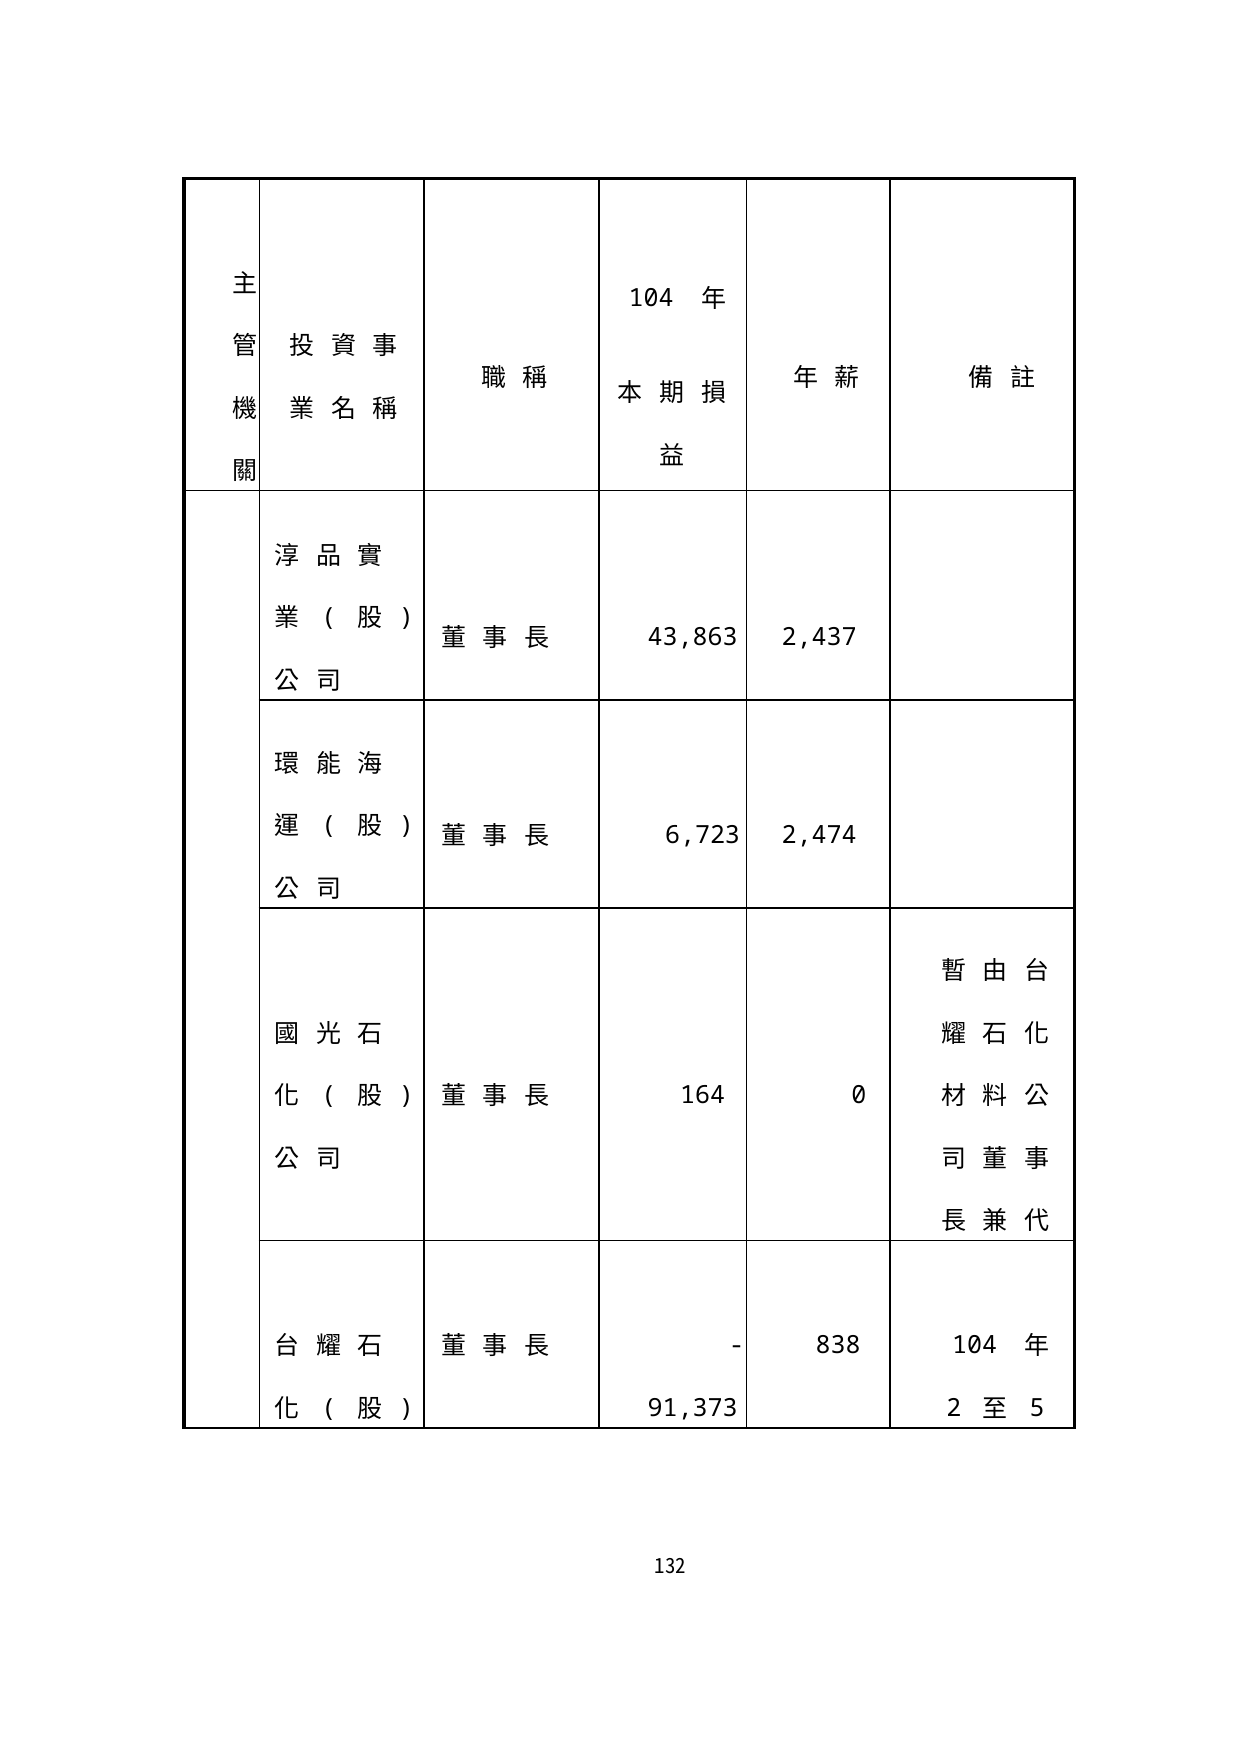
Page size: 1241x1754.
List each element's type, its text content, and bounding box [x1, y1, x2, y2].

table_cell 淳品實業(股)公司 [260, 491, 423, 699]
table_cell 暫由台耀石化材料公司董事長兼代 [891, 909, 1073, 1240]
table_header 職稱 [425, 180, 598, 490]
table_cell 環能海運(股)公司 [260, 701, 423, 907]
table_header 主管 機關 [186, 180, 259, 490]
table_cell 台耀石化(股) [260, 1241, 423, 1427]
table_header 104年 本期損益 [600, 180, 746, 490]
table_cell 43,863 [600, 491, 746, 699]
table_cell 104年2至5 [891, 1241, 1073, 1427]
table_cell -91,373 [600, 1241, 746, 1427]
table_cell 0 [747, 909, 889, 1240]
table_cell [891, 491, 1073, 699]
table_cell 董事長 [425, 1241, 598, 1427]
table_cell 164 [600, 909, 746, 1240]
table_header 年薪 [747, 180, 889, 490]
table_cell 2,474 [747, 701, 889, 907]
table_header 備註 [891, 180, 1073, 490]
table_cell 董事長 [425, 701, 598, 907]
table_cell 6,723 [600, 701, 746, 907]
table_cell 國光石化(股)公司 [260, 909, 423, 1240]
table_cell 董事長 [425, 909, 598, 1240]
table_cell [186, 491, 259, 1427]
table_cell 董事長 [425, 491, 598, 699]
table_cell 838 [747, 1241, 889, 1427]
table_header 投資事業名稱 [260, 180, 423, 490]
table_cell 2,437 [747, 491, 889, 699]
table_cell [891, 701, 1073, 907]
